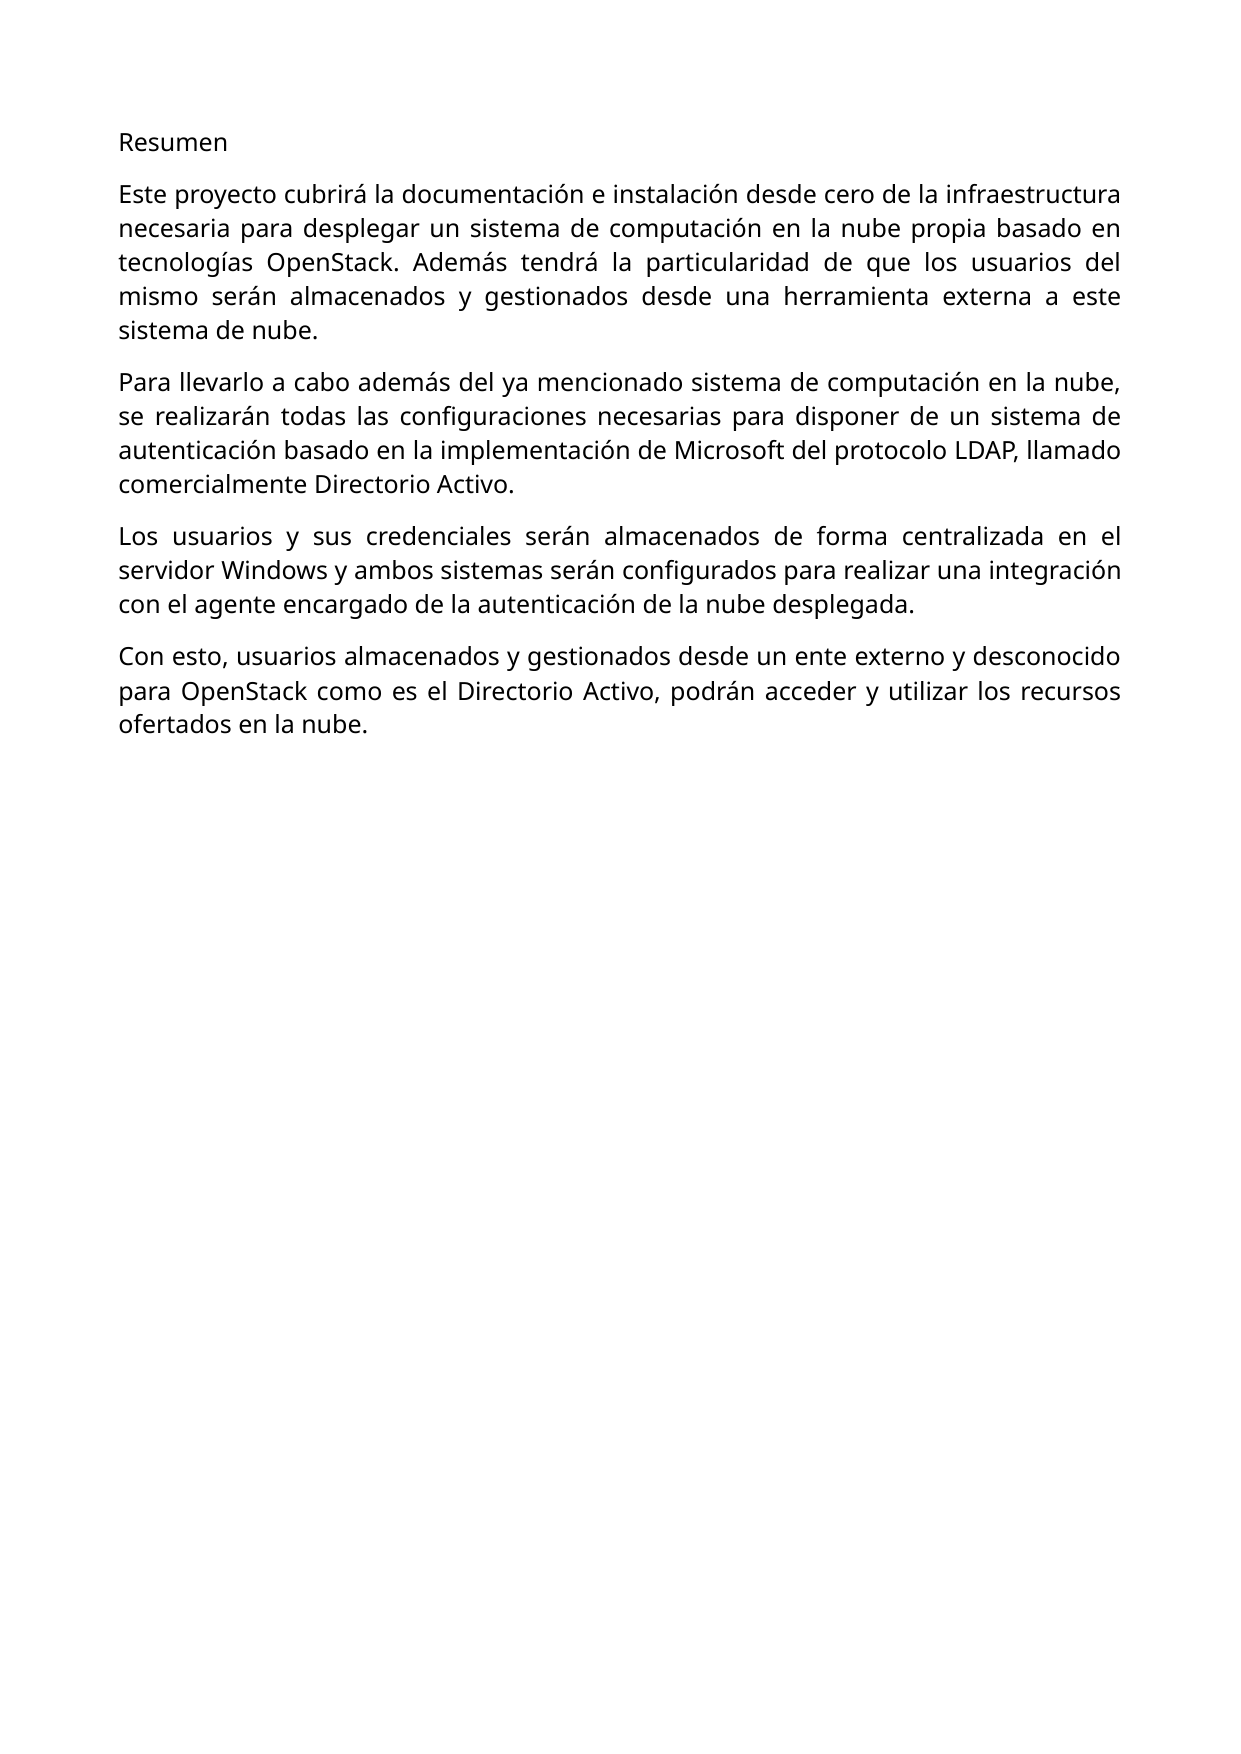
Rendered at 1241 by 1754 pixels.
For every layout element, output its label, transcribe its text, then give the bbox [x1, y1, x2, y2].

text Para llevarlo a cabo además del ya mencionado sistema de computación en la nube, se realizarán todas las configuraciones necesarias para disponer de un sistema de autenticación basado en la implementación de Microsoft del protocolo LDAP, llamado comercialmente Directorio Activo. [118, 364, 1122, 501]
text Los usuarios y sus credenciales serán almacenados de forma centralizada en el servidor Windows y ambos sistemas serán configurados para realizar una integración con el agente encargado de la autenticación de la nube desplegada. [118, 519, 1122, 621]
text Con esto, usuarios almacenados y gestionados desde un ente externo y desconocido para OpenStack como es el Directorio Activo, podrán acceder y utilizar los recursos ofertados en la nube. [118, 639, 1122, 741]
text Resumen [118, 124, 1122, 158]
text Este proyecto cubrirá la documentación e instalación desde cero de la infraestructura necesaria para desplegar un sistema de computación en la nube propia basado en tecnologías OpenStack. Además tendrá la particularidad de que los usuarios del mismo serán almacenados y gestionados desde una herramienta externa a este sistema de nube. [118, 176, 1122, 347]
